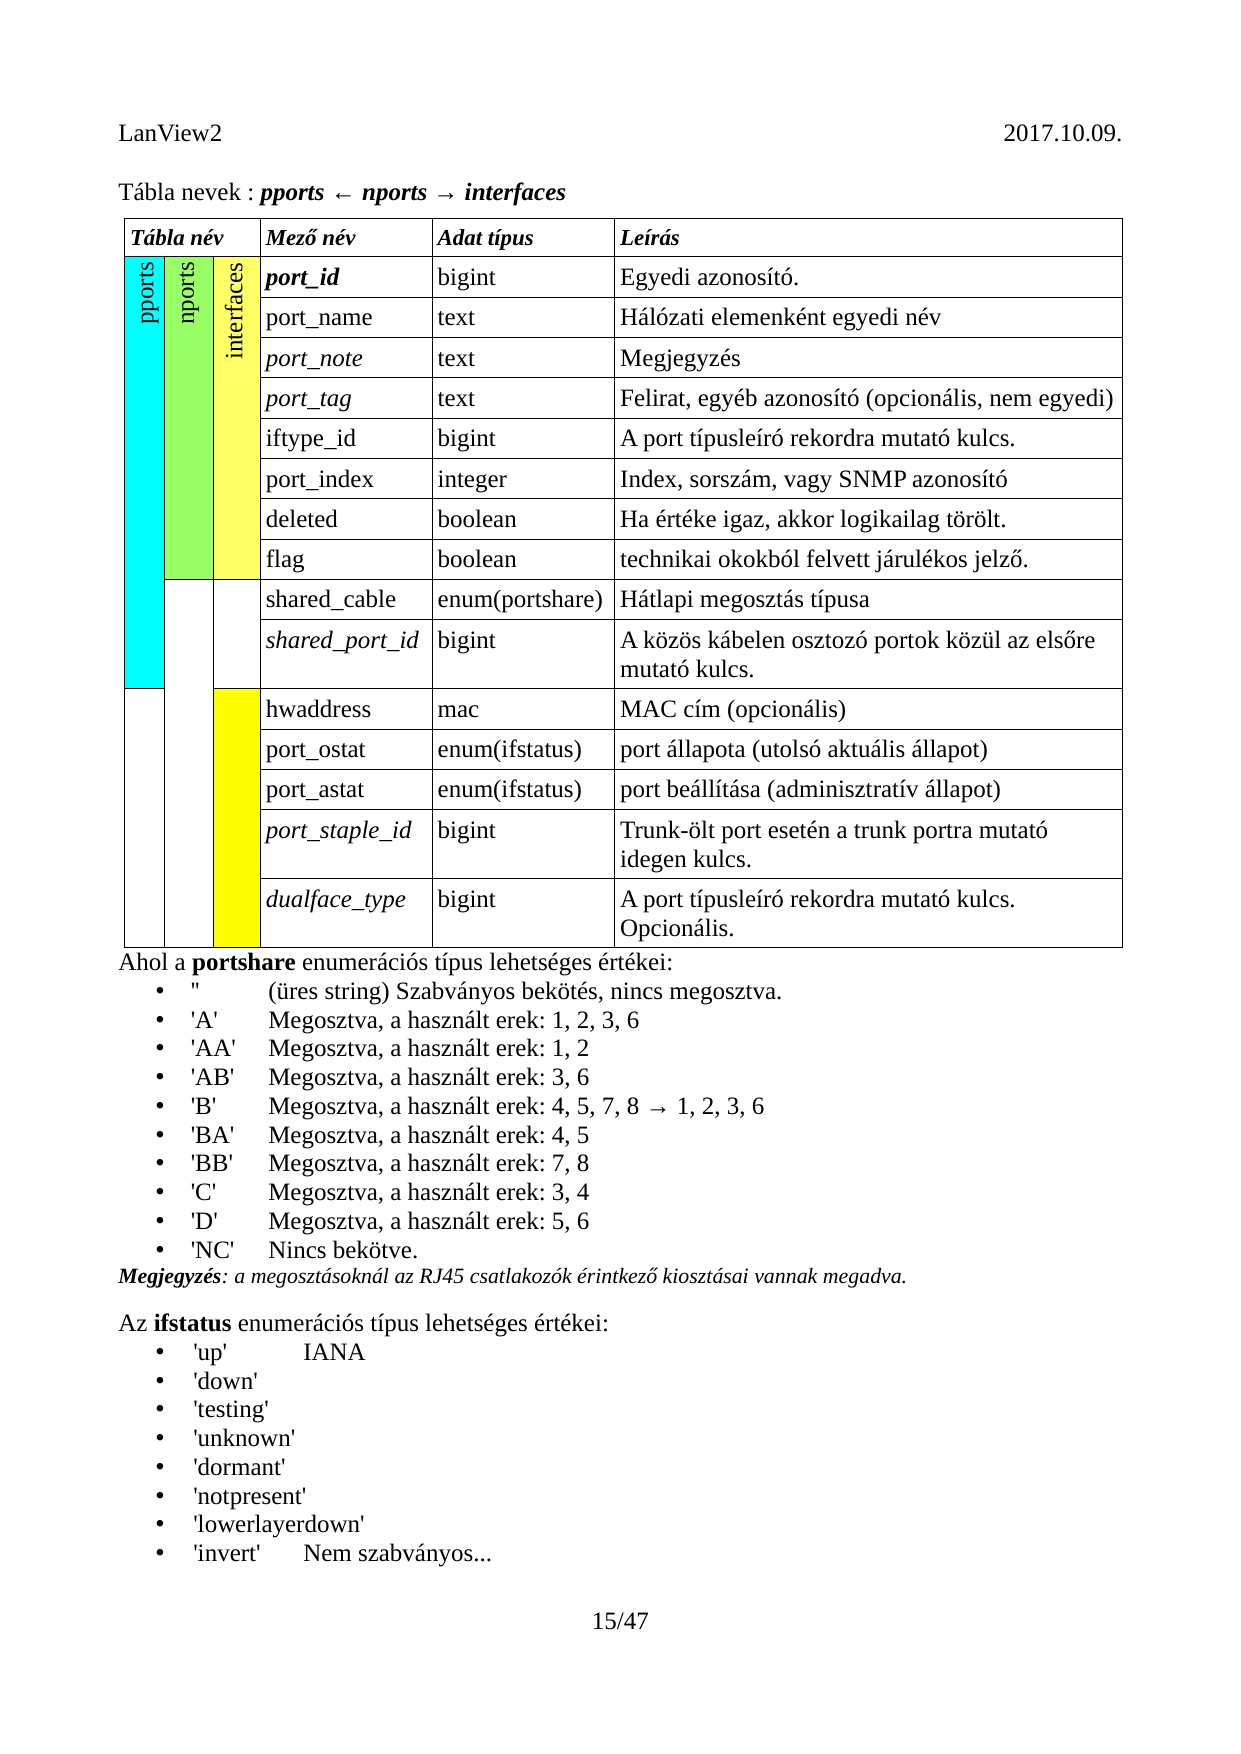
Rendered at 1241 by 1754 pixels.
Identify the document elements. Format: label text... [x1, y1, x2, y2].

table_cell port_astat [261, 770, 432, 809]
table_cell [125, 689, 164, 947]
table_cell port_staple_id [261, 810, 432, 878]
table_cell text [433, 298, 614, 337]
table_cell Megjegyzés [615, 338, 1122, 377]
table_cell enum(portshare) [433, 580, 614, 619]
table_cell A port típusleíró rekordra mutató kulcs. Opcionális. [615, 879, 1122, 947]
table_cell MAC cím (opcionális) [615, 689, 1122, 728]
table_cell integer [433, 459, 614, 498]
list 'lowerlayerdown' [156, 1509, 1122, 1538]
list 'D' Megosztva, a használt erek: 5, 6 [156, 1206, 1122, 1235]
table_cell Index, sorszám, vagy SNMP azonosító [615, 459, 1122, 498]
table_cell text [433, 338, 614, 377]
table_cell mac [433, 689, 614, 728]
list 'dormant' [156, 1452, 1122, 1481]
list 'invert' Nem szabványos... [156, 1538, 1122, 1567]
list 'BB' Megosztva, a használt erek: 7, 8 [156, 1148, 1122, 1177]
table_cell enum(ifstatus) [433, 730, 614, 769]
table_cell Hálózati elemenként egyedi név [615, 298, 1122, 337]
table_cell dualface_type [261, 879, 432, 947]
table_cell [214, 689, 260, 947]
table_cell shared_cable [261, 580, 432, 619]
table_cell nports [165, 257, 213, 579]
list 'BA' Megosztva, a használt erek: 4, 5 [156, 1120, 1122, 1148]
table_cell hwaddress [261, 689, 432, 728]
table_header Mező név [261, 219, 432, 256]
table_cell text [433, 378, 614, 417]
table_cell port_ostat [261, 730, 432, 769]
table_cell flag [261, 540, 432, 579]
text Az ifstatus enumerációs típus lehetséges értékei: [118, 1308, 1122, 1337]
list 'AB' Megosztva, a használt erek: 3, 6 [156, 1062, 1122, 1091]
table_cell port beállítása (adminisztratív állapot) [615, 770, 1122, 809]
table_cell Ha értéke igaz, akkor logikailag törölt. [615, 499, 1122, 538]
table_cell port_tag [261, 378, 432, 417]
table_cell boolean [433, 499, 614, 538]
text Megjegyzés: a megosztásoknál az RJ45 csatlakozók érintkező kiosztásai vannak megadva. [118, 1263, 1122, 1289]
list 'NC' Nincs bekötve. [156, 1235, 1122, 1263]
list 'A' Megosztva, a használt erek: 1, 2, 3, 6 [156, 1005, 1122, 1033]
table_cell shared_port_id [261, 620, 432, 688]
table_cell technikai okokból felvett járulékos jelző. [615, 540, 1122, 579]
list 'unknown' [156, 1423, 1122, 1452]
table_header Adat típus [433, 219, 614, 256]
table_cell interfaces [214, 257, 260, 579]
list 'down' [156, 1366, 1122, 1394]
table_cell A port típusleíró rekordra mutató kulcs. [615, 419, 1122, 458]
table_cell bigint [433, 257, 614, 297]
table_cell deleted [261, 499, 432, 538]
table_cell pports [125, 257, 164, 688]
table_cell bigint [433, 810, 614, 878]
text Tábla nevek : pports ← nports → interfaces [118, 177, 1122, 206]
table_cell port_index [261, 459, 432, 498]
table_cell [214, 580, 260, 688]
table_header Tábla név [125, 219, 260, 256]
list 'C' Megosztva, a használt erek: 3, 4 [156, 1177, 1122, 1206]
list 'notpresent' [156, 1481, 1122, 1509]
table_cell bigint [433, 419, 614, 458]
table_cell port_id [261, 257, 432, 297]
text Ahol a portshare enumerációs típus lehetséges értékei: [118, 947, 1122, 976]
table_cell [165, 580, 213, 947]
table_cell Egyedi azonosító. [615, 257, 1122, 297]
table_cell port_name [261, 298, 432, 337]
table_cell port állapota (utolsó aktuális állapot) [615, 730, 1122, 769]
table_header Leírás [615, 219, 1122, 256]
list '' (üres string) Szabványos bekötés, nincs megosztva. [156, 976, 1122, 1005]
table_cell iftype_id [261, 419, 432, 458]
table_cell enum(ifstatus) [433, 770, 614, 809]
table_cell port_note [261, 338, 432, 377]
table_cell bigint [433, 879, 614, 947]
list 'up' IANA [156, 1337, 1122, 1366]
table_cell A közös kábelen osztozó portok közül az elsőre mutató kulcs. [615, 620, 1122, 688]
table_cell Trunk-ölt port esetén a trunk portra mutató idegen kulcs. [615, 810, 1122, 878]
table_cell Felirat, egyéb azonosító (opcionális, nem egyedi) [615, 378, 1122, 417]
table_cell bigint [433, 620, 614, 688]
table_cell Hátlapi megosztás típusa [615, 580, 1122, 619]
list 'AA' Megosztva, a használt erek: 1, 2 [156, 1033, 1122, 1062]
list 'testing' [156, 1394, 1122, 1423]
list 'B' Megosztva, a használt erek: 4, 5, 7, 8 → 1, 2, 3, 6 [156, 1091, 1122, 1120]
table_cell boolean [433, 540, 614, 579]
